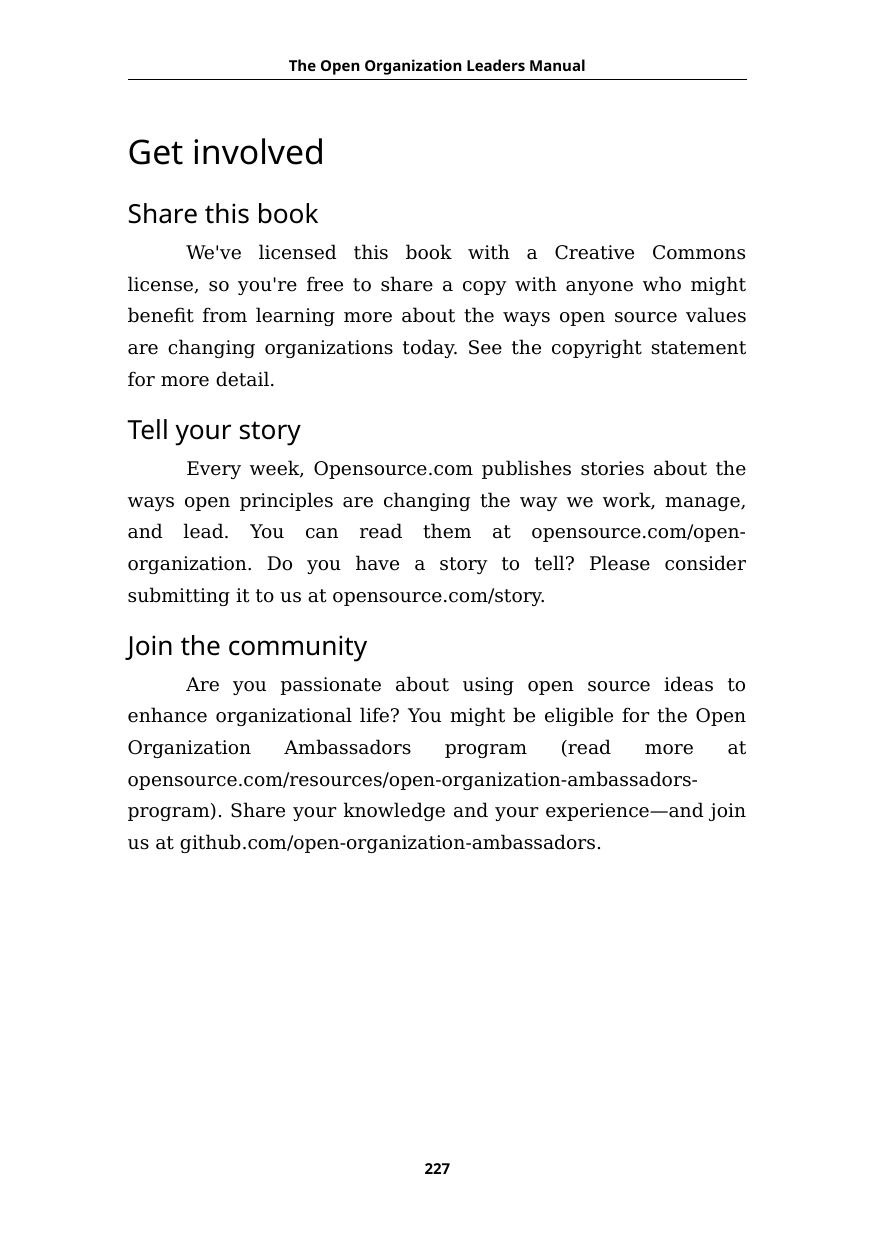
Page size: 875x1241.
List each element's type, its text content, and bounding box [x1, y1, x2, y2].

text We've licensed this book with a Creative Commons license, so you're free to share a copy with anyone who might benefit from learning more about the ways open source values are changing organizations today. See the copyright statement for more detail. [127, 242, 747, 391]
subtitle Share this book [127, 199, 747, 230]
subtitle Join the community [127, 631, 747, 661]
subtitle Tell your story [127, 415, 747, 445]
text Every week, Opensource.com publishes stories about the ways open principles are changing the way we work, manage, and lead. You can read them at opensource.com/open-organization. Do you have a story to tell? Please consider submitting it to us at opensource.com/story. [127, 458, 747, 606]
text Are you passionate about using open source ideas to enhance organizational life? You might be eligible for the Open Organization Ambassadors program (read more at opensource.com/resources/open-organization-ambassadors-program). Share your knowledge and your experience—and join us at github.com/open-organization-ambassadors. [127, 674, 747, 854]
subtitle Get involved [127, 133, 747, 172]
